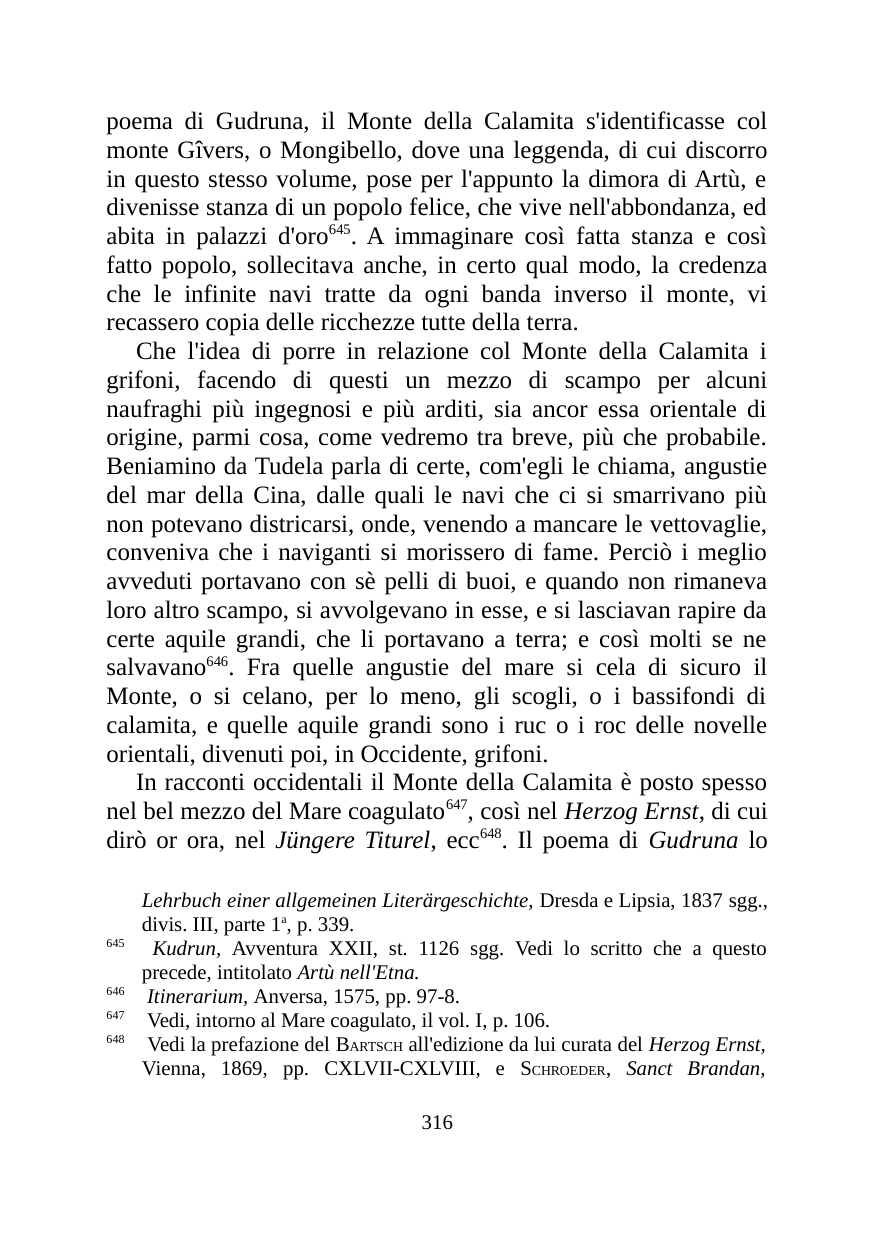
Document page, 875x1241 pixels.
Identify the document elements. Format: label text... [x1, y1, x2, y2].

text poema di Gudruna, il Monte della Calamita s'identificasse col monte Gîvers, o Mongibello, dove una leggenda, di cui discorro in questo stesso volume, pose per l'appunto la dimora di Artù, e divenisse stanza di un popolo felice, che vive nell'abbondanza, ed abita in palazzi d'oro. A immaginare così fatta stanza e così fatto popolo, sollecitava anche, in certo qual modo, la credenza che le infinite navi tratte da ogni banda inverso il monte, vi recassero copia delle ricchezze tutte della terra. [106, 106, 768, 336]
text Itinerarium, Anversa, 1575, pp. 97-8. [106, 984, 768, 1008]
text Kudrun, Avventura XXII, st. 1126 sgg. Vedi lo scritto che a questo precede, intitolato Artù nell'Etna. [106, 936, 768, 984]
text Che l'idea di porre in relazione col Monte della Calamita i grifoni, facendo di questi un mezzo di scampo per alcuni naufraghi più ingegnosi e più arditi, sia ancor essa orientale di origine, parmi cosa, come vedremo tra breve, più che probabile. Beniamino da Tudela parla di certe, com'egli le chiama, angustie del mar della Cina, dalle quali le navi che ci si smarrivano più non potevano districarsi, onde, venendo a mancare le vettovaglie, conveniva che i naviganti si morissero di fame. Perciò i meglio avveduti portavano con sè pelli di buoi, e quando non rimaneva loro altro scampo, si avvolgevano in esse, e si lasciavan rapire da certe aquile grandi, che li portavano a terra; e così molti se ne salvavano. Fra quelle angustie del mare si cela di sicuro il Monte, o si celano, per lo meno, gli scogli, o i bassifondi di calamita, e quelle aquile grandi sono i ruc o i roc delle novelle orientali, divenuti poi, in Occidente, grifoni. [106, 336, 768, 767]
text Vedi, intorno al Mare coagulato, il vol. I, p. 106. [106, 1008, 768, 1032]
text In racconti occidentali il Monte della Calamita è posto spesso nel bel mezzo del Mare coagulato, così nel Herzog Ernst, di cui dirò or ora, nel Jüngere Titurel, ecc. Il poema di Gudruna lo [106, 767, 768, 854]
text Lehrbuch einer allgemeinen Literärgeschichte, Dresda e Lipsia, 1837 sgg., divis. III, parte 1a, p. 339. [106, 888, 768, 936]
text Vedi la prefazione del Bartsch all'edizione da lui curata del Herzog Ernst, Vienna, 1869, pp. CXLVII-CXLVIII, e Schroeder, Sanct Brandan, [106, 1032, 768, 1080]
